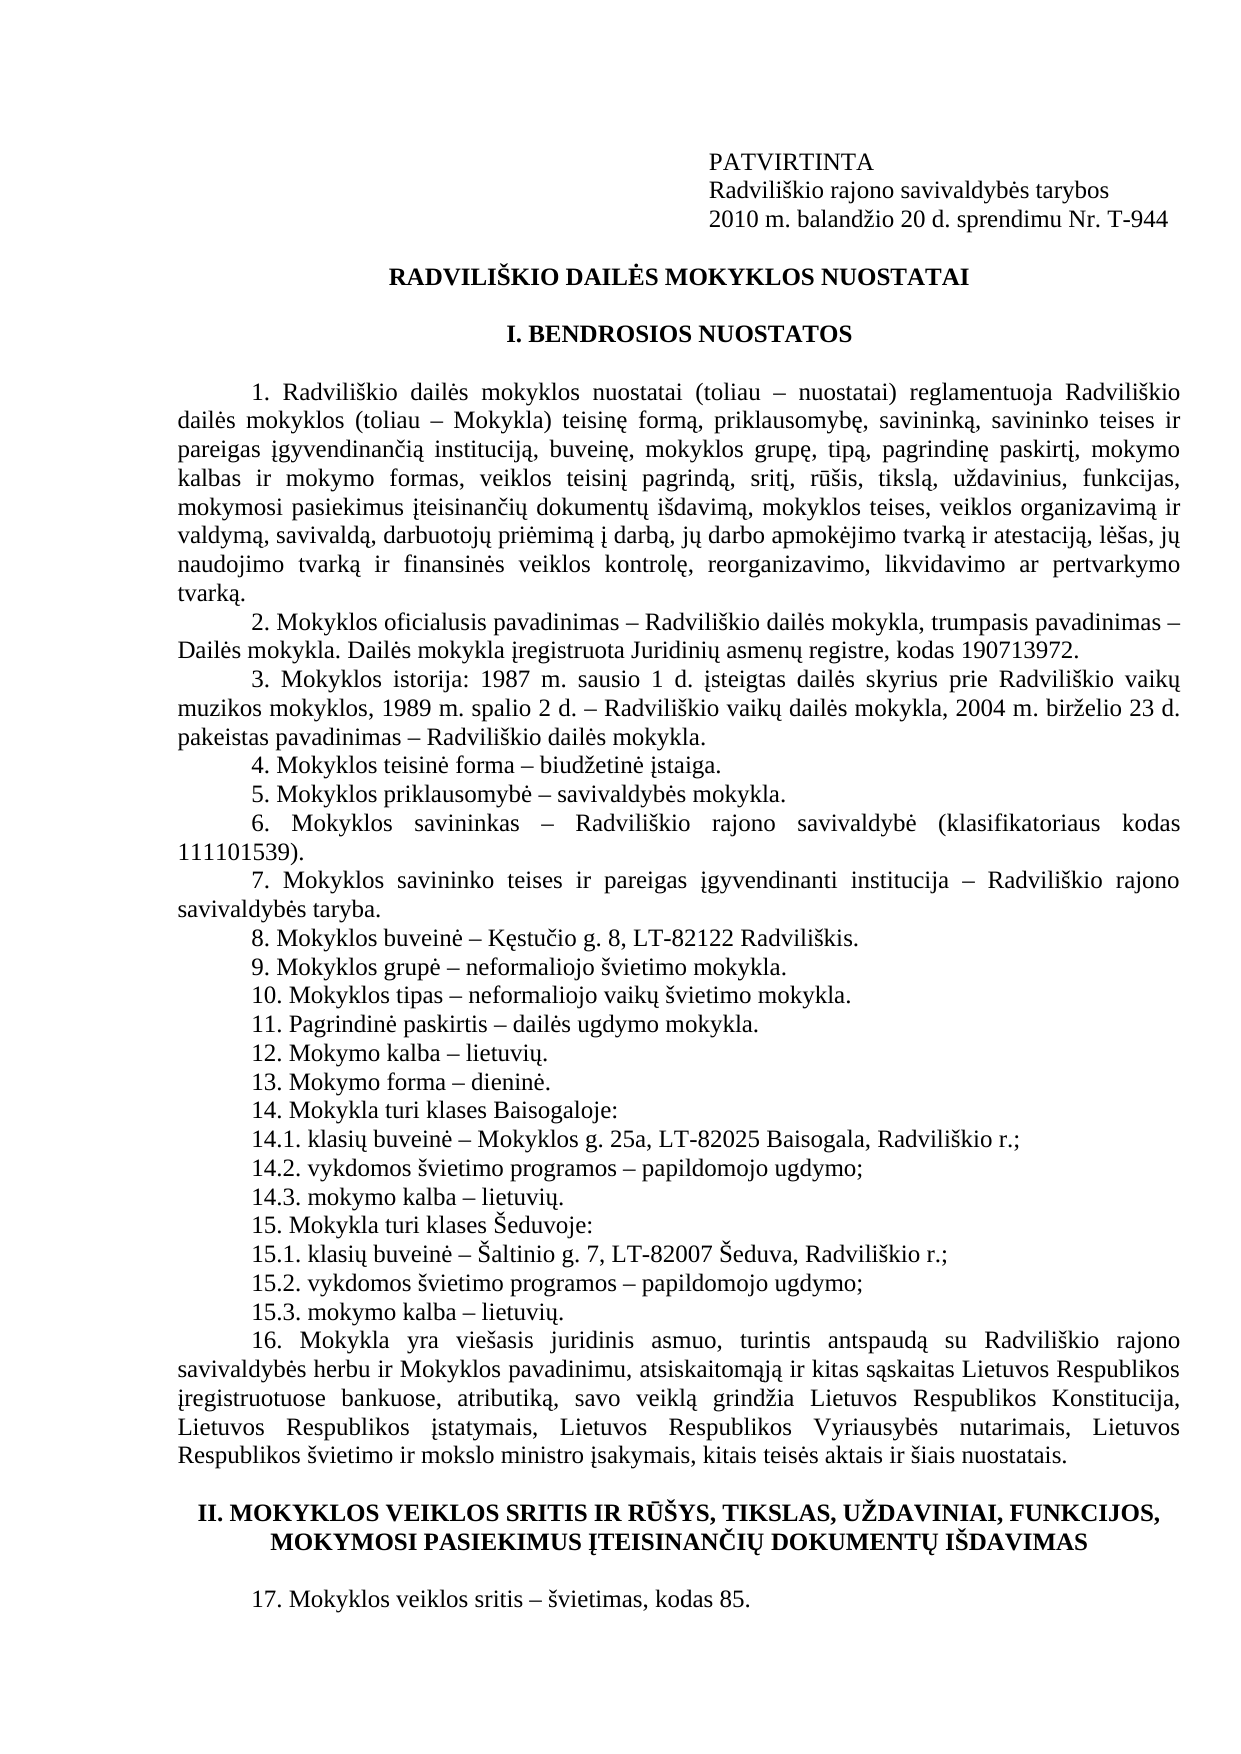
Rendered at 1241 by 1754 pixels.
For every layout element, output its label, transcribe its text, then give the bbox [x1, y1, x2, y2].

text 17. Mokyklos veiklos sritis – švietimas, kodas 85. [177, 1584, 1181, 1613]
text 7. Mokyklos savininko teises ir pareigas įgyvendinanti institucija – Radviliškio rajono savivaldybės taryba. [177, 866, 1181, 923]
text 15. Mokykla turi klases Šeduvoje: [177, 1211, 1181, 1239]
text 4. Mokyklos teisinė forma – biudžetinė įstaiga. [177, 751, 1181, 779]
text 10. Mokyklos tipas – neformaliojo vaikų švietimo mokykla. [177, 981, 1181, 1009]
text 14.1. klasių buveinė – Mokyklos g. 25a, LT-82025 Baisogala, Radviliškio r.; [177, 1124, 1181, 1153]
text 15.1. klasių buveinė – Šaltinio g. 7, LT-82007 Šeduva, Radviliškio r.; [177, 1239, 1181, 1268]
text 5. Mokyklos priklausomybė – savivaldybės mokykla. [177, 779, 1181, 808]
text 2. Mokyklos oficialusis pavadinimas – Radviliškio dailės mokykla, trumpasis pavadinimas – Dailės mokykla. Dailės mokykla įregistruota Juridinių asmenų registre, kodas 190713972. [177, 607, 1181, 664]
text 14.2. vykdomos švietimo programos – papildomojo ugdymo; [177, 1153, 1181, 1182]
text 13. Mokymo forma – dieninė. [177, 1067, 1181, 1096]
text 12. Mokymo kalba – lietuvių. [177, 1038, 1181, 1067]
text 3. Mokyklos istorija: 1987 m. sausio 1 d. įsteigtas dailės skyrius prie Radviliškio vaikų muzikos mokyklos, 1989 m. spalio 2 d. – Radviliškio vaikų dailės mokykla, 2004 m. birželio 23 d. pakeistas pavadinimas – Radviliškio dailės mokykla. [177, 664, 1181, 751]
text PATVIRTINTA [709, 147, 1181, 176]
text 16. Mokykla yra viešasis juridinis asmuo, turintis antspaudą su Radviliškio rajono savivaldybės herbu ir Mokyklos pavadinimu, atsiskaitomąją ir kitas sąskaitas Lietuvos Respublikos įregistruotuose bankuose, atributiką, savo veiklą grindžia Lietuvos Respublikos Konstitucija, Lietuvos Respublikos įstatymais, Lietuvos Respublikos Vyriausybės nutarimais, Lietuvos Respublikos švietimo ir mokslo ministro įsakymais, kitais teisės aktais ir šiais nuostatais. [177, 1326, 1181, 1469]
text 2010 m. balandžio 20 d. sprendimu Nr. T-944 [709, 204, 1181, 233]
text 8. Mokyklos buveinė – Kęstučio g. 8, LT-82122 Radviliškis. [177, 923, 1181, 952]
text Radviliškio rajono savivaldybės tarybos [709, 176, 1181, 204]
text RADVILIŠKIO DAILĖS MOKYKLOS NUOSTATAI [177, 262, 1181, 291]
text 1. Radviliškio dailės mokyklos nuostatai (toliau – nuostatai) reglamentuoja Radviliškio dailės mokyklos (toliau – Mokykla) teisinę formą, priklausomybę, savininką, savininko teises ir pareigas įgyvendinančią instituciją, buveinę, mokyklos grupę, tipą, pagrindinę paskirtį, mokymo kalbas ir mokymo formas, veiklos teisinį pagrindą, sritį, rūšis, tikslą, uždavinius, funkcijas, mokymosi pasiekimus įteisinančių dokumentų išdavimą, mokyklos teises, veiklos organizavimą ir valdymą, savivaldą, darbuotojų priėmimą į darbą, jų darbo apmokėjimo tvarką ir atestaciją, lėšas, jų naudojimo tvarką ir finansinės veiklos kontrolę, reorganizavimo, likvidavimo ar pertvarkymo tvarką. [177, 377, 1181, 607]
text 15.2. vykdomos švietimo programos – papildomojo ugdymo; [177, 1268, 1181, 1297]
text 15.3. mokymo kalba – lietuvių. [177, 1297, 1181, 1326]
text 9. Mokyklos grupė – neformaliojo švietimo mokykla. [177, 952, 1181, 981]
text I. BENDROSIOS NUOSTATOS [177, 319, 1181, 348]
text 14.3. mokymo kalba – lietuvių. [177, 1182, 1181, 1211]
text 6. Mokyklos savininkas – Radviliškio rajono savivaldybė (klasifikatoriaus kodas 111101539). [177, 808, 1181, 866]
text 14. Mokykla turi klases Baisogaloje: [177, 1096, 1181, 1124]
text 11. Pagrindinė paskirtis – dailės ugdymo mokykla. [177, 1009, 1181, 1038]
text II. MOKYKLOS VEIKLOS SRITIS IR RŪŠYS, TIKSLAS, UŽDAVINIAI, FUNKCIJOS, MOKYMOSI PASIEKIMUS ĮTEISINANČIŲ DOKUMENTŲ IŠDAVIMAS [177, 1498, 1181, 1556]
